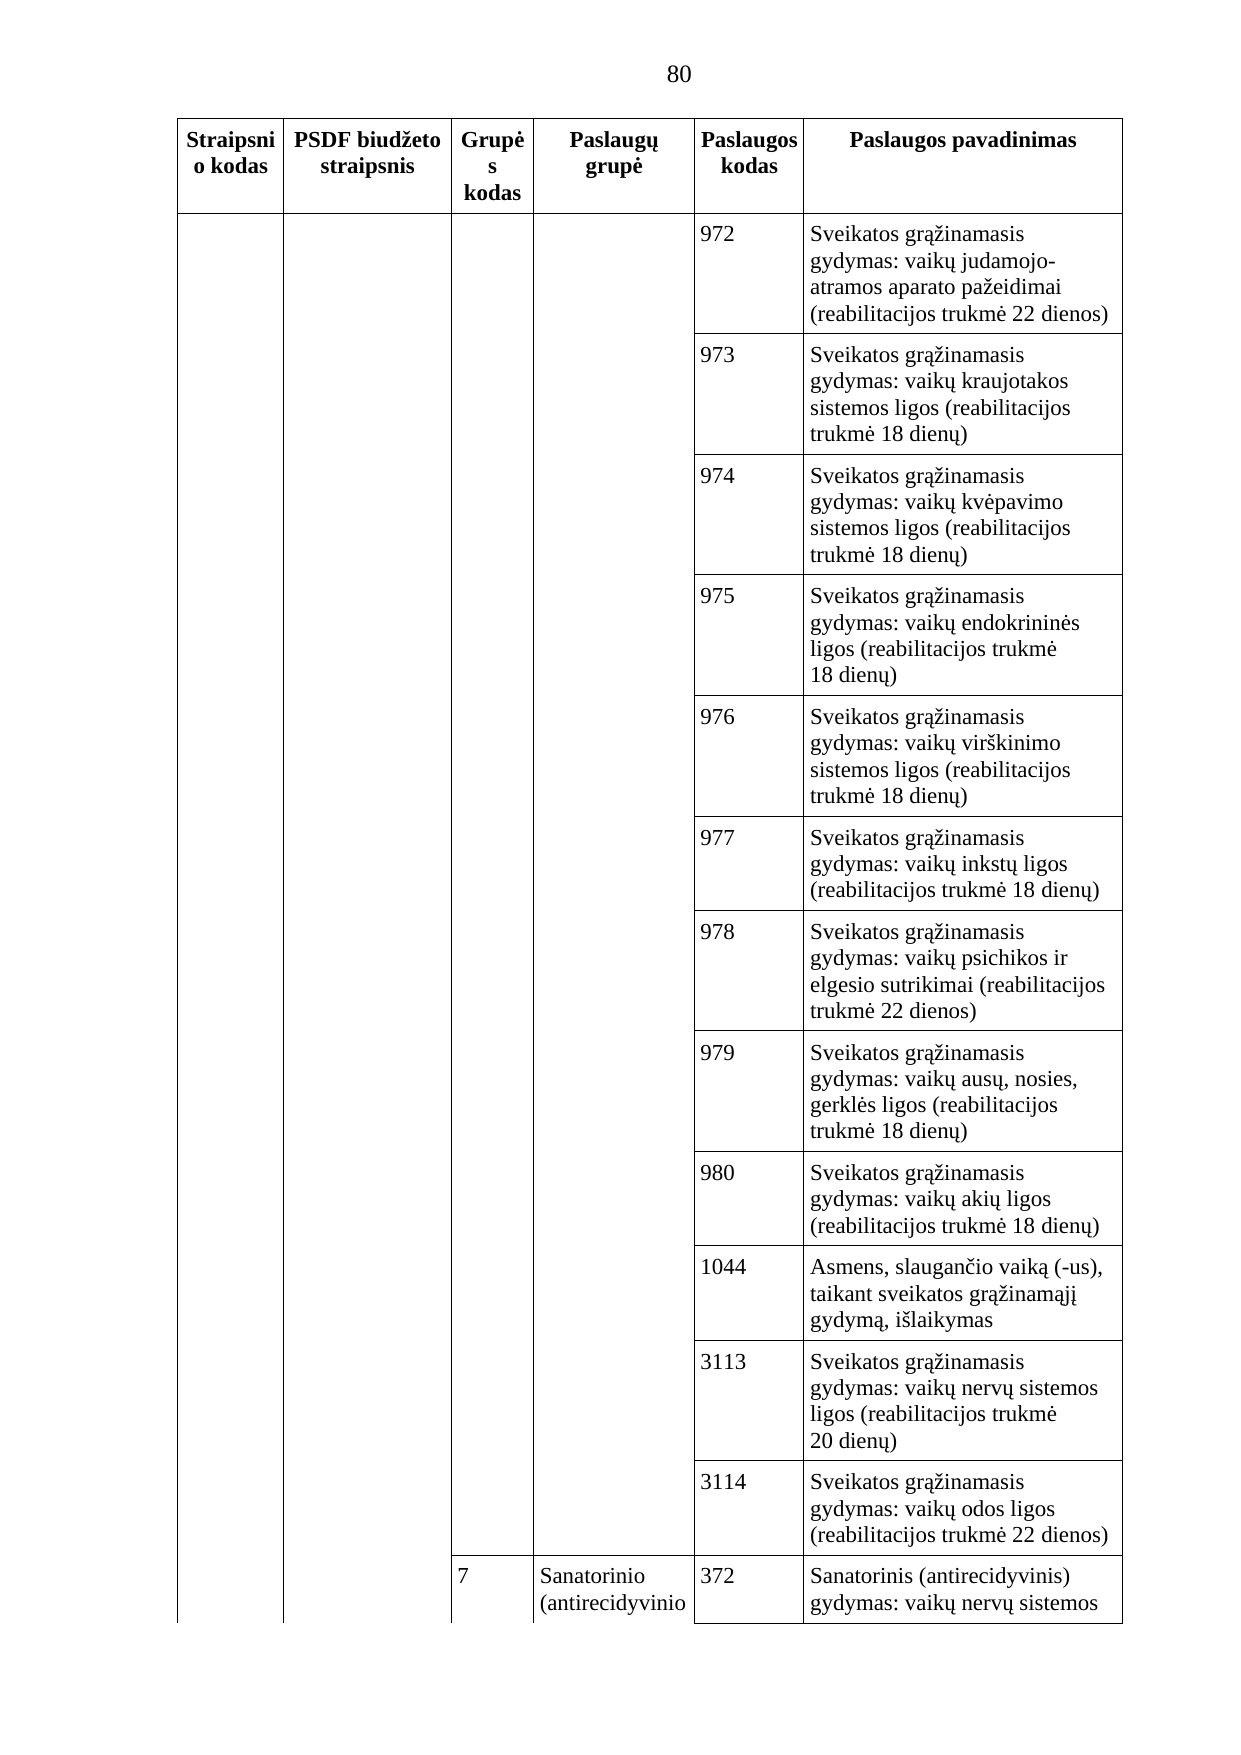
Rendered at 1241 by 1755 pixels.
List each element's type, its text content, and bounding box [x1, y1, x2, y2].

table_cell Sveikatos grąžinamasis gydymas: vaikų virškinimo sistemos ligos (reabilitacijos trukmė 18 dienų) [804, 696, 1122, 816]
table_cell Sveikatos grąžinamasis gydymas: vaikų akių ligos (reabilitacijos trukmė 18 dienų) [804, 1152, 1122, 1245]
table_cell [452, 454, 533, 574]
table_cell [178, 1151, 283, 1245]
table_cell [534, 454, 694, 574]
table_cell [452, 695, 533, 816]
table_cell [452, 574, 533, 695]
table_header PSDF biudžeto straipsnis [284, 119, 451, 212]
table_cell [284, 1555, 451, 1622]
table_header Straipsnio kodas [178, 119, 283, 212]
table_cell 3113 [695, 1341, 803, 1460]
table_cell [534, 333, 694, 454]
table_header Grupės kodas [452, 119, 533, 212]
table_cell [178, 1030, 283, 1151]
table_cell [178, 1245, 283, 1339]
table_cell 3114 [695, 1461, 803, 1554]
table_header Paslaugų grupė [534, 119, 694, 212]
table_cell [284, 454, 451, 574]
table_cell [284, 1151, 451, 1245]
table_cell [178, 1340, 283, 1460]
table_cell [452, 910, 533, 1030]
table_cell Sveikatos grąžinamasis gydymas: vaikų ausų, nosies, gerklės ligos (reabilitacijos trukmė 18 dienų) [804, 1031, 1122, 1151]
table_cell 975 [695, 575, 803, 695]
table_cell [284, 214, 451, 333]
table_cell [284, 1460, 451, 1554]
table_cell 979 [695, 1031, 803, 1151]
table_cell [534, 214, 694, 333]
table_cell Sveikatos grąžinamasis gydymas: vaikų nervų sistemos ligos (reabilitacijos trukmė 20 dienų) [804, 1341, 1122, 1460]
table_cell Sveikatos grąžinamasis gydymas: vaikų kraujotakos sistemos ligos (reabilitacijos trukmė 18 dienų) [804, 334, 1122, 454]
table_cell [452, 214, 533, 333]
table_cell [284, 333, 451, 454]
table_cell 7 [452, 1556, 533, 1622]
table_cell Asmens, slaugančio vaiką (-us), taikant sveikatos grąžinamąjį gydymą, išlaikymas [804, 1246, 1122, 1339]
table_cell [534, 1030, 694, 1151]
table_cell Sveikatos grąžinamasis gydymas: vaikų odos ligos (reabilitacijos trukmė 22 dienos) [804, 1461, 1122, 1554]
table_cell [178, 695, 283, 816]
table_cell 973 [695, 334, 803, 454]
table_cell [452, 333, 533, 454]
table_cell 974 [695, 455, 803, 574]
table_cell 977 [695, 817, 803, 910]
table_cell 980 [695, 1152, 803, 1245]
table_cell [534, 1151, 694, 1245]
table_cell 372 [695, 1556, 803, 1622]
table_cell [178, 816, 283, 910]
table_cell [178, 1555, 283, 1622]
table_cell 1044 [695, 1246, 803, 1339]
table_cell [178, 574, 283, 695]
table_cell [284, 1340, 451, 1460]
table_cell [534, 1245, 694, 1554]
table_cell Sanatorinis (antirecidyvinis) gydymas: vaikų nervų sistemos [804, 1556, 1122, 1622]
table_cell Sveikatos grąžinamasis gydymas: vaikų inkstų ligos (reabilitacijos trukmė 18 dienų) [804, 817, 1122, 910]
table_cell 976 [695, 696, 803, 816]
table_cell [284, 1245, 451, 1339]
table_cell [534, 910, 694, 1030]
table_cell [534, 816, 694, 910]
table_cell [452, 1245, 533, 1554]
table_cell [534, 695, 694, 816]
table_cell [178, 214, 283, 333]
table_cell 978 [695, 911, 803, 1030]
table_cell Sveikatos grąžinamasis gydymas: vaikų judamojo-atramos aparato pažeidimai (reabilitacijos trukmė 22 dienos) [804, 214, 1122, 333]
table_cell [284, 574, 451, 695]
table_cell [284, 816, 451, 910]
table_cell [452, 816, 533, 910]
table_cell [284, 695, 451, 816]
table_cell Sanatorinio (antirecidyvinio [534, 1556, 694, 1622]
table_cell [178, 1460, 283, 1554]
table_cell [178, 333, 283, 454]
table_cell Sveikatos grąžinamasis gydymas: vaikų kvėpavimo sistemos ligos (reabilitacijos trukmė 18 dienų) [804, 455, 1122, 574]
table_cell Sveikatos grąžinamasis gydymas: vaikų endokrininės ligos (reabilitacijos trukmė 18 dienų) [804, 575, 1122, 695]
table_cell [452, 1030, 533, 1151]
table_cell [284, 910, 451, 1030]
table_cell [284, 1030, 451, 1151]
table_header Paslaugos pavadinimas [804, 119, 1122, 212]
table_cell Sveikatos grąžinamasis gydymas: vaikų psichikos ir elgesio sutrikimai (reabilitacijos trukmė 22 dienos) [804, 911, 1122, 1030]
table_cell [534, 574, 694, 695]
table_header Paslaugos kodas [695, 119, 803, 212]
table_cell 972 [695, 214, 803, 333]
table_cell [178, 454, 283, 574]
table_cell [178, 910, 283, 1030]
table_cell [452, 1151, 533, 1245]
